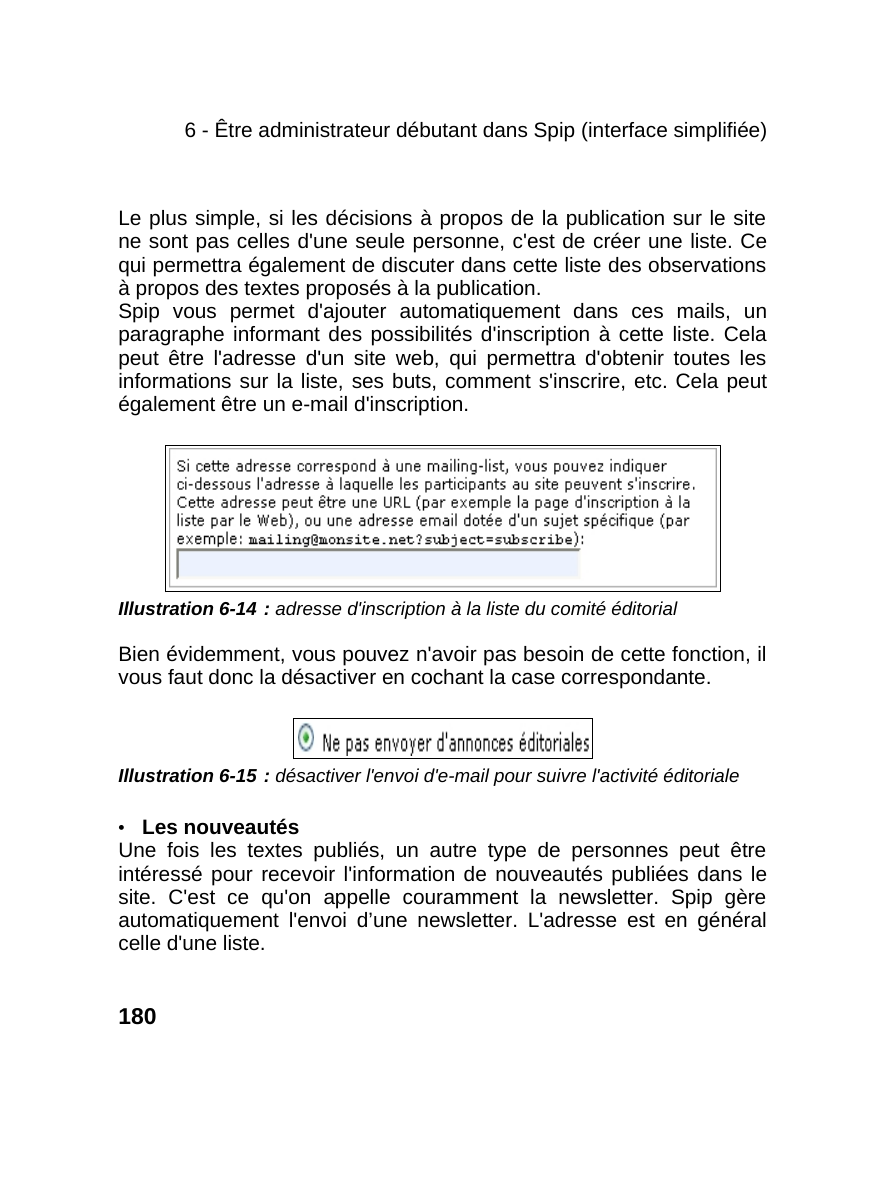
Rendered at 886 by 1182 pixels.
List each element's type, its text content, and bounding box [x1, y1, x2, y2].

text Bien évidemment, vous pouvez n'avoir pas besoin de cette fonction, il vous faut donc la désactiver en cochant la case correspondante. [118, 643, 768, 689]
text Le plus simple, si les décisions à propos de la publication sur le site ne sont pas celles d'une seule personne, c'est de créer une liste. Ce qui permettra également de discuter dans cette liste des observations à propos des textes proposés à la publication. [118, 207, 768, 299]
text Spip vous permet d'ajouter automatiquement dans ces mails, un paragraphe informant des possibilités d'inscription à cette liste. Cela peut être l'adresse d'un site web, qui permettra d'obtenir toutes les informations sur la liste, ses buts, comment s'inscrire, etc. Cela peut également être un e-mail d'inscription. [118, 299, 768, 416]
text Illustration 6-15 : désactiver l'envoi d'e-mail pour suivre l'activité éditoriale [118, 727, 768, 786]
text [166, 446, 720, 591]
text Une fois les textes publiés, un autre type de personnes peut être intéressé pour recevoir l'information de nouveautés publiées dans le site. C'est ce qu'on appelle couramment la newsletter. Spip gère automatiquement l'envoi d’une newsletter. L'adresse est en général celle d'une liste. [118, 839, 768, 955]
text Illustration 6-14 : adresse d'inscription à la liste du comité éditorial [118, 454, 768, 619]
picture [169, 448, 717, 589]
text [294, 719, 592, 758]
picture [297, 722, 589, 756]
list Les nouveautés [118, 816, 768, 839]
